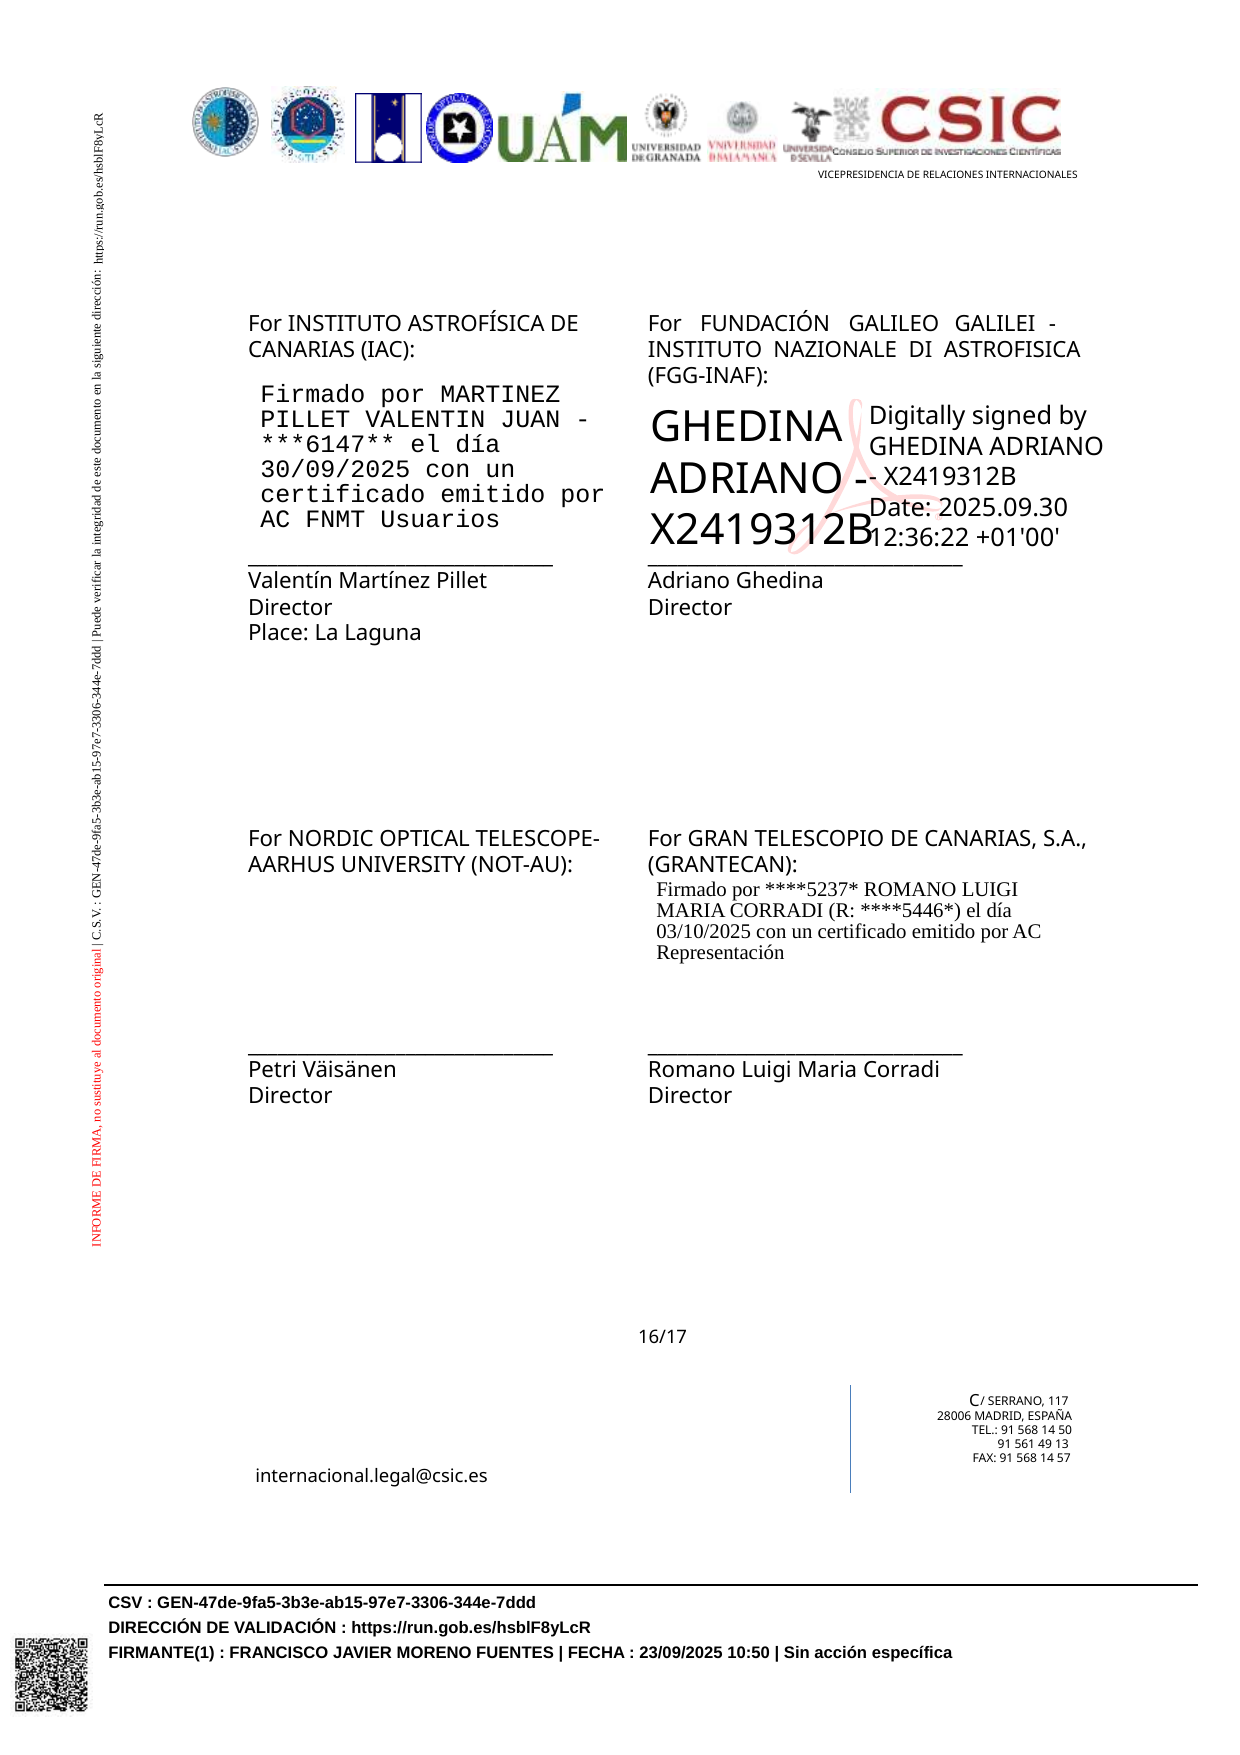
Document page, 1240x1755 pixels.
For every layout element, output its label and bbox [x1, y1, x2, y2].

picture [10, 1633, 93, 1717]
picture [707, 101, 778, 162]
picture [631, 93, 702, 162]
picture [783, 88, 1061, 162]
picture [497, 91, 627, 162]
picture [192, 87, 259, 157]
picture [426, 93, 493, 163]
picture [271, 86, 345, 163]
picture [355, 93, 422, 163]
